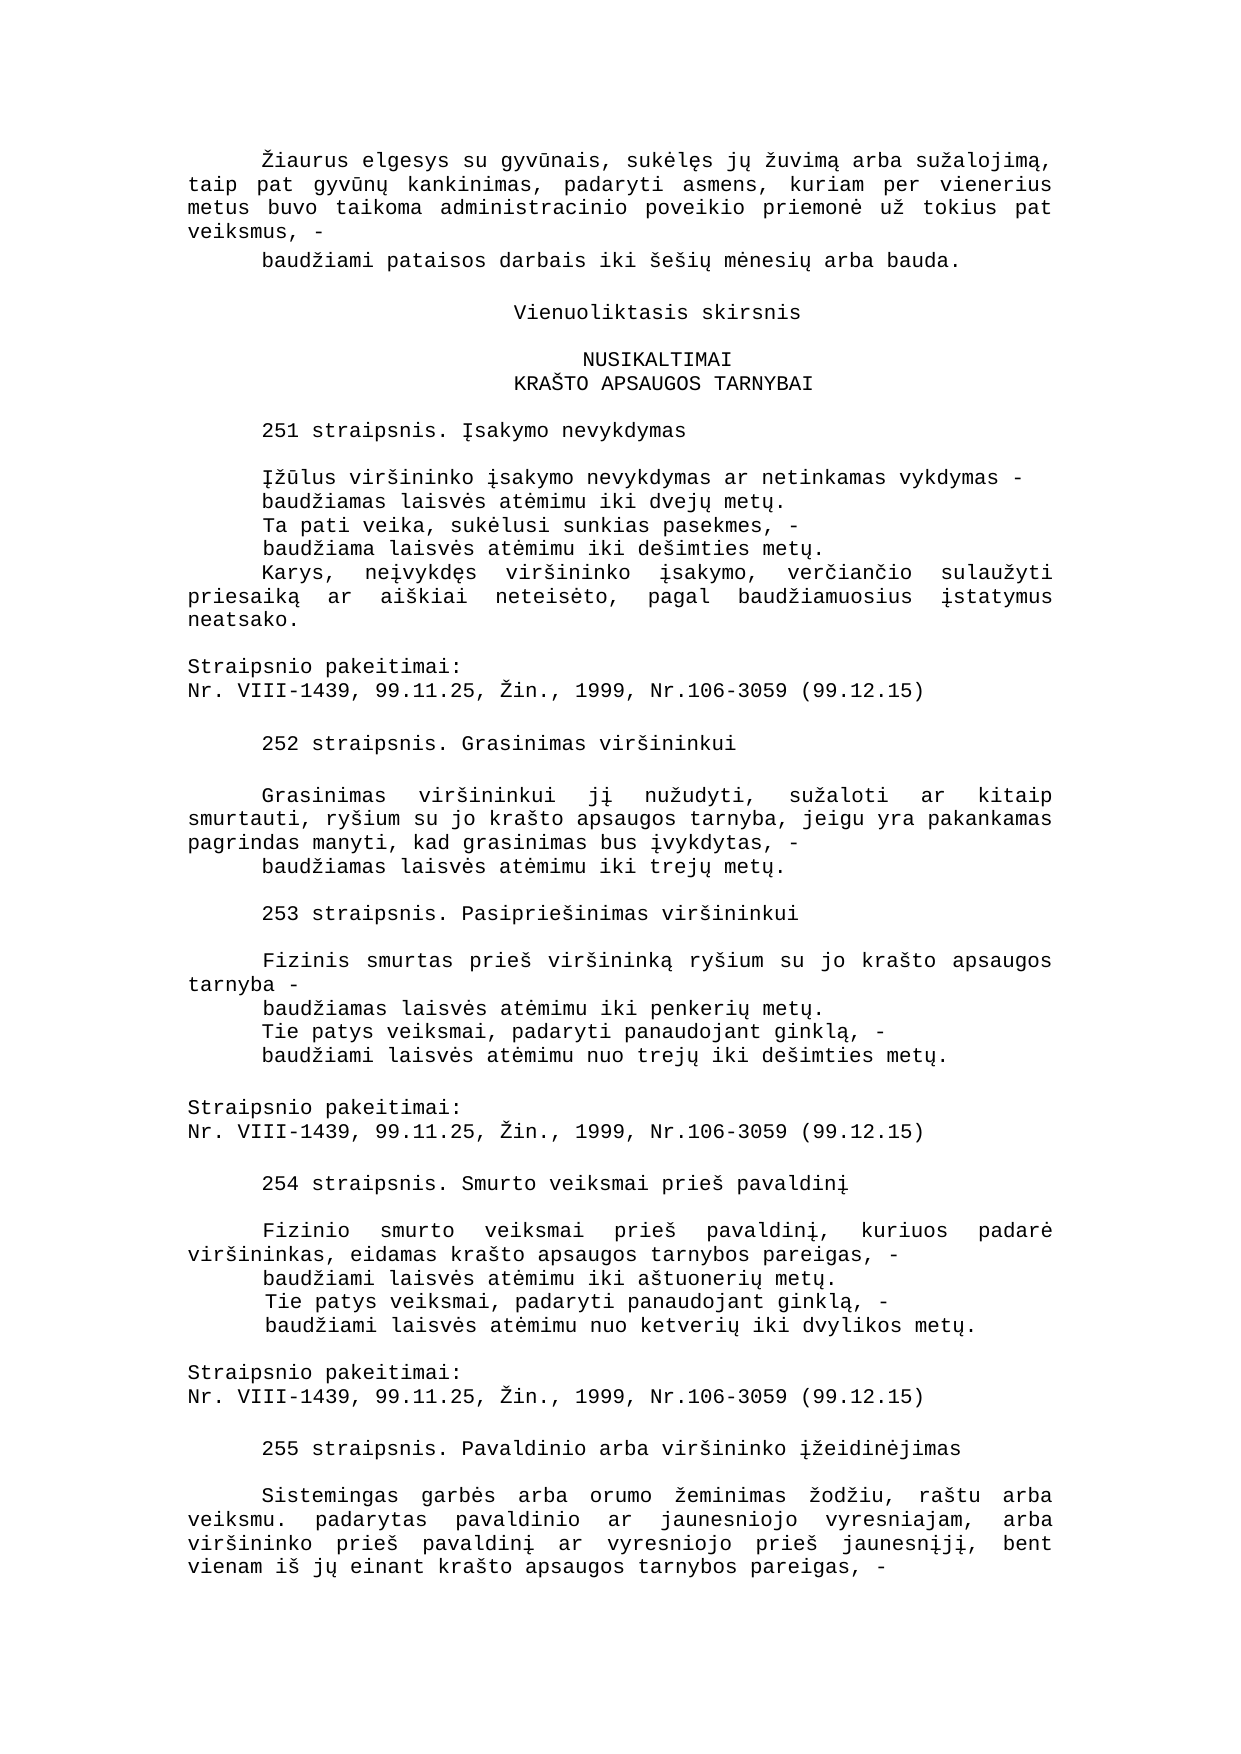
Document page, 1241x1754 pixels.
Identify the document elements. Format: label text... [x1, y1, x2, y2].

text Straipsnio pakeitimai: [187, 657, 1053, 680]
text Straipsnio pakeitimai: [187, 1097, 1053, 1121]
text 252 straipsnis. Grasinimas viršininkui [207, 732, 1053, 756]
text Fizinio smurto veiksmai prieš pavaldinį, kuriuos padarė viršininkas, eidamas krašto apsaugos tarnybos pareigas, - [187, 1220, 1053, 1268]
text 254 straipsnis. Smurto veiksmai prieš pavaldinį [206, 1173, 1053, 1197]
text Nr. VIII-1439, 99.11.25, Žin., 1999, Nr.106-3059 (99.12.15) [187, 1121, 1053, 1144]
text Sistemingas garbės arba orumo žeminimas žodžiu, raštu arba veiksmu. padarytas pavaldinio ar jaunesniojo vyresniajam, arba viršininko prieš pavaldinį ar vyresniojo prieš jaunesnįjį, bent vienam iš jų einant krašto apsaugos tarnybos pareigas, - [187, 1486, 1053, 1580]
text Vienuoliktasis skirsnis [187, 302, 1053, 326]
text 253 straipsnis. Pasipriešinimas viršininkui [206, 903, 1053, 927]
text Tie patys veiksmai, padaryti panaudojant ginklą, - [205, 1291, 1053, 1315]
text baudžiami pataisos darbais iki šešių mėnesių arba bauda. [217, 249, 1053, 273]
text baudžiama laisvės atėmimu iki dešimties metų. [187, 538, 1053, 562]
text KRAŠTO APSAUGOS TARNYBAI [187, 373, 1053, 396]
text NUSIKALTIMAI [187, 349, 1053, 373]
text Fizinis smurtas prieš viršininką ryšium su jo krašto apsaugos tarnyba - [187, 950, 1053, 998]
text Žiaurus elgesys su gyvūnais, sukėlęs jų žuvimą arba sužalojimą, taip pat gyvūnų kankinimas, padaryti asmens, kuriam per vienerius metus buvo taikoma administracinio poveikio priemonė už tokius pat veiksmus, - [187, 150, 1053, 244]
text 255 straipsnis. Pavaldinio arba viršininko įžeidinėjimas [206, 1438, 1053, 1462]
text baudžiamas laisvės atėmimu iki penkerių metų. [187, 998, 1053, 1021]
text Tie patys veiksmai, padaryti panaudojant ginklą, - [205, 1021, 1053, 1045]
text Ta pati veika, sukėlusi sunkias pasekmes, - [187, 515, 1053, 538]
text baudžiamas laisvės atėmimu iki trejų metų. [207, 856, 1053, 879]
text baudžiamas laisvės atėmimu iki dvejų metų. [208, 491, 1053, 515]
text baudžiami laisvės atėmimu nuo ketverių iki dvylikos metų. [205, 1315, 1053, 1339]
text Nr. VIII-1439, 99.11.25, Žin., 1999, Nr.106-3059 (99.12.15) [187, 1386, 1053, 1409]
text Karys, neįvykdęs viršininko įsakymo, verčiančio sulaužyti priesaiką ar aiškiai neteisėto, pagal baudžiamuosius įstatymus neatsako. [187, 562, 1053, 633]
text 251 straipsnis. Įsakymo nevykdymas [208, 420, 1053, 444]
text baudžiami laisvės atėmimu iki aštuonerių metų. [187, 1268, 1053, 1291]
text Įžūlus viršininko įsakymo nevykdymas ar netinkamas vykdymas - [187, 467, 1053, 491]
text Nr. VIII-1439, 99.11.25, Žin., 1999, Nr.106-3059 (99.12.15) [187, 680, 1053, 704]
text Grasinimas viršininkui jį nužudyti, sužaloti ar kitaip smurtauti, ryšium su jo krašto apsaugos tarnyba, jeigu yra pakankamas pagrindas manyti, kad grasinimas bus įvykdytas, - [187, 785, 1053, 856]
text baudžiami laisvės atėmimu nuo trejų iki dešimties metų. [205, 1045, 1053, 1068]
text Straipsnio pakeitimai: [187, 1362, 1053, 1386]
